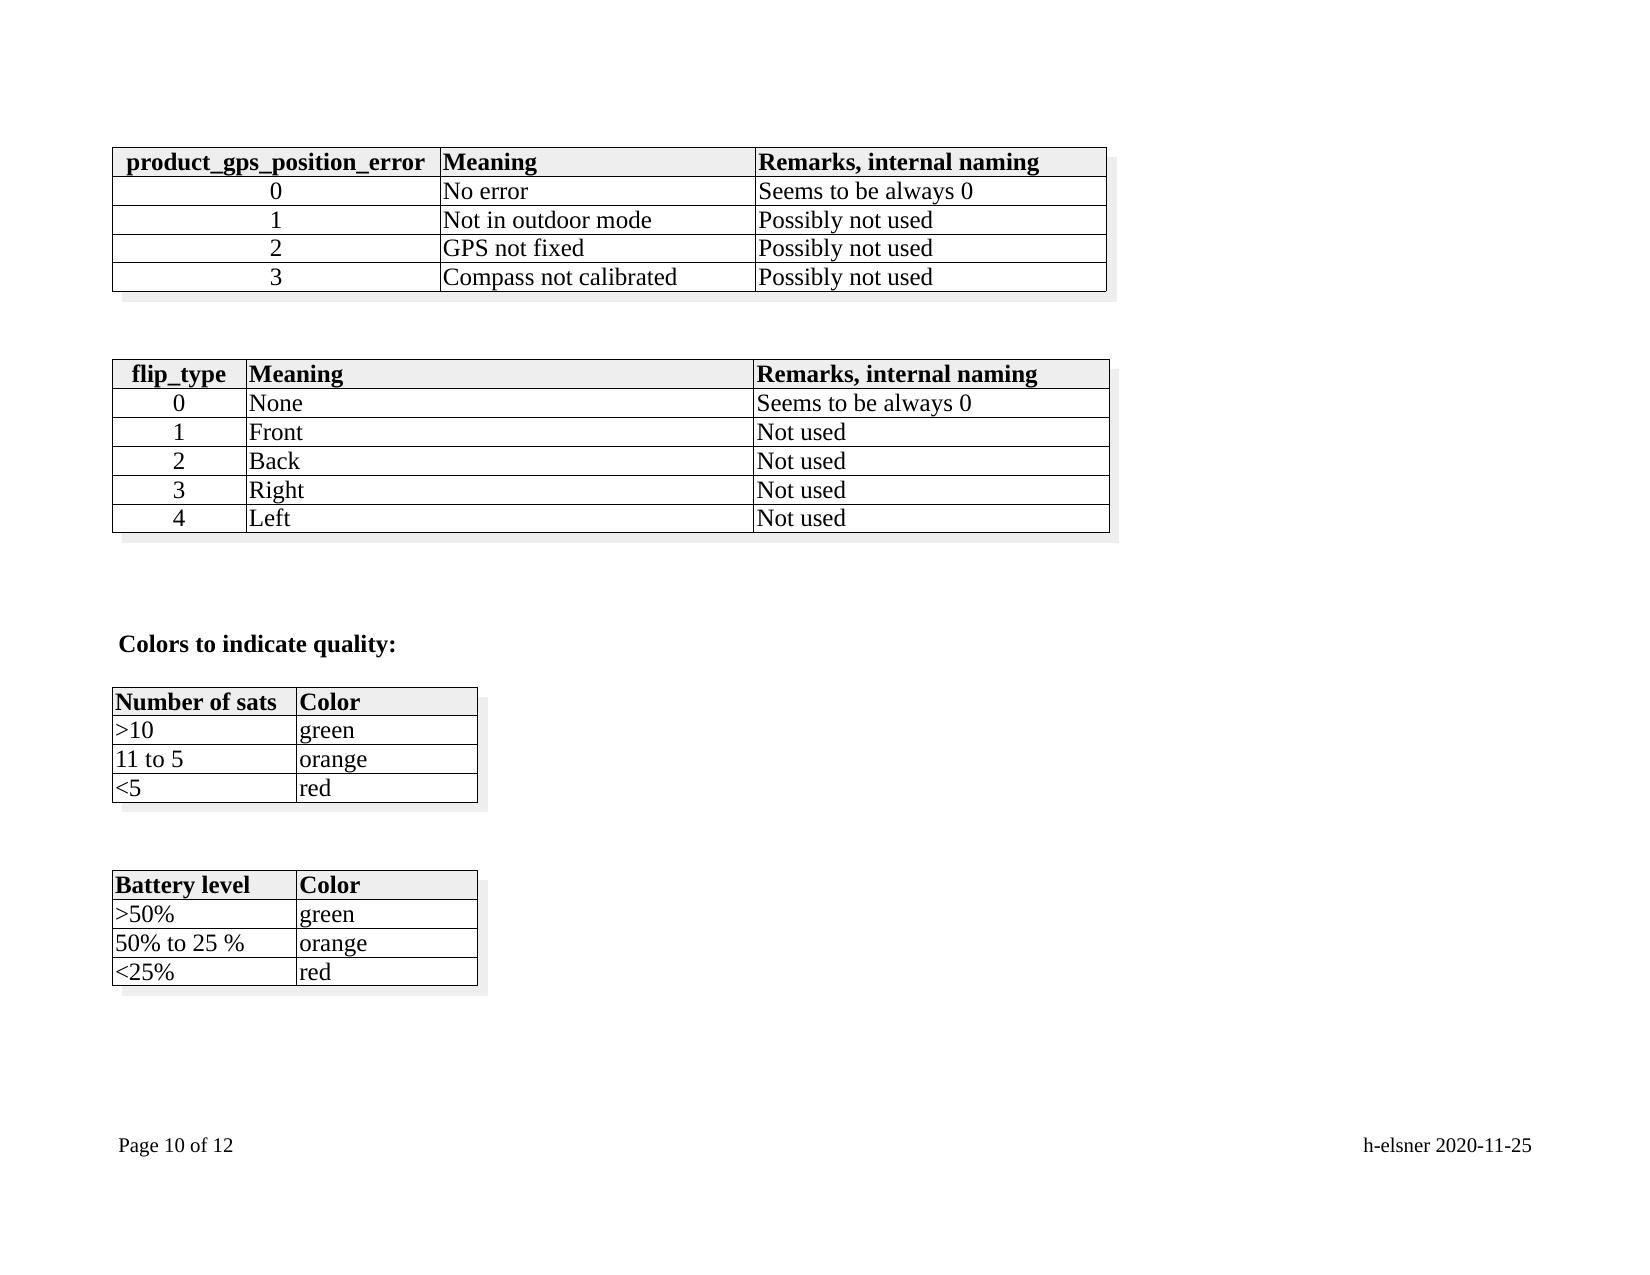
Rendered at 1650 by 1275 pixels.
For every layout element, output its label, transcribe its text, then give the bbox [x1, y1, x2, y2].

table_cell Seems to be always 0 [756, 177, 1106, 204]
table_cell Not used [754, 505, 1109, 532]
table_cell red [297, 958, 477, 985]
table_cell <5 [113, 774, 296, 802]
table_cell 3 [113, 476, 246, 503]
table_cell green [297, 716, 477, 744]
table_cell Not used [754, 418, 1109, 446]
table_cell 3 [113, 263, 440, 291]
table_header Color [297, 871, 477, 899]
table_cell 1 [113, 418, 246, 446]
table_cell No error [441, 177, 755, 204]
table_header Meaning [441, 148, 755, 176]
table_header Remarks, internal naming [754, 360, 1109, 388]
table_cell 1 [113, 206, 440, 233]
table_cell 4 [113, 505, 246, 532]
table_cell Left [247, 505, 753, 532]
table_cell Possibly not used [756, 235, 1106, 262]
table_header Color [297, 688, 477, 715]
table_cell Compass not calibrated [441, 263, 755, 291]
table_header product_gps_position_error [113, 148, 440, 176]
table_cell >10 [113, 716, 296, 744]
table_cell Not used [754, 476, 1109, 503]
table_cell Front [247, 418, 753, 446]
table_cell Possibly not used [756, 206, 1106, 233]
table_cell None [247, 389, 753, 417]
table_header Remarks, internal naming [756, 148, 1106, 176]
table_header Meaning [247, 360, 753, 388]
table_cell <25% [113, 958, 296, 985]
table_header Battery level [113, 871, 296, 899]
table_cell Back [247, 447, 753, 474]
table_cell 0 [113, 389, 246, 417]
table_cell Not in outdoor mode [441, 206, 755, 233]
table_cell Seems to be always 0 [754, 389, 1109, 417]
text Colors to indicate quality: [118, 629, 1532, 658]
table_cell 2 [113, 447, 246, 474]
table_cell orange [297, 929, 477, 957]
table_cell >50% [113, 900, 296, 928]
table_cell 2 [113, 235, 440, 262]
table_cell 0 [113, 177, 440, 204]
table_cell Not used [754, 447, 1109, 474]
table_header Number of sats [113, 688, 296, 715]
table_cell Possibly not used [756, 263, 1106, 291]
table_cell red [297, 774, 477, 802]
table_header flip_type [113, 360, 246, 388]
table_cell orange [297, 745, 477, 773]
table_cell 50% to 25 % [113, 929, 296, 957]
table_cell Right [247, 476, 753, 503]
table_cell green [297, 900, 477, 928]
table_cell GPS not fixed [441, 235, 755, 262]
table_cell 11 to 5 [113, 745, 296, 773]
